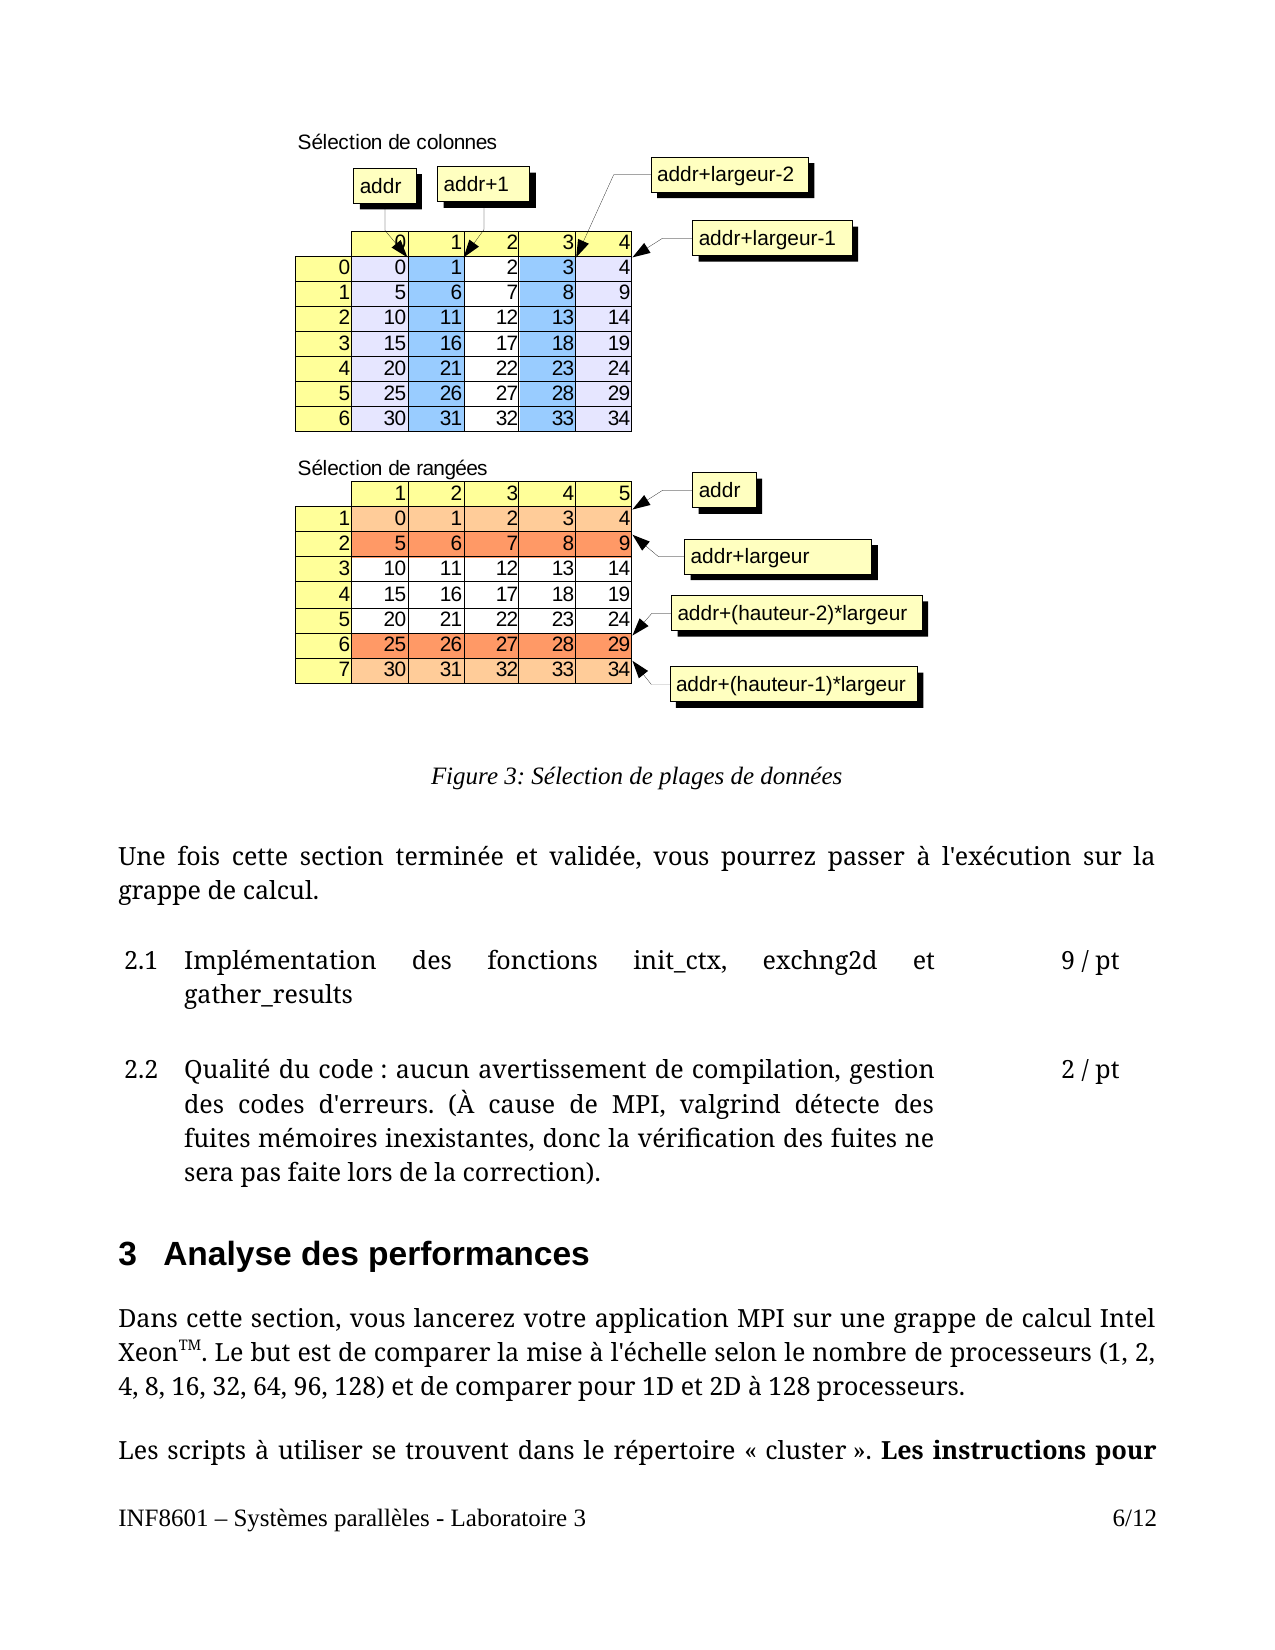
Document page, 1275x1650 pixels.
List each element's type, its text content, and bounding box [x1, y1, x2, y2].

table_cell 2 / pt [1049, 1031, 1157, 1209]
table_cell Qualité du code : aucun avertissement de compilation, gestion des codes d'erreurs. (À cause de MPI, valgrind détecte des fuites mémoires inexistantes, donc la vérification des fuites ne sera pas faite lors de la correction). [118, 1031, 941, 1209]
text Dans cette section, vous lancerez votre application MPI sur une grappe de calcul Intel XeonTM. Le but est de comparer la mise à l'échelle selon le nombre de processeurs (1, 2, 4, 8, 16, 32, 64, 96, 128) et de comparer pour 1D et 2D à 128 processeurs. [118, 1300, 1157, 1402]
table_header [941, 922, 1049, 1031]
text Figure 3: Sélection de plages de données [295, 131, 980, 790]
table_cell [941, 1031, 1049, 1209]
table_header Implémentation des fonctions init_ctx, exchng2d et gather_results [118, 922, 941, 1031]
subtitle Analyse des performances [118, 1234, 1157, 1273]
table_header 9 / pt [1049, 922, 1157, 1031]
text Une fois cette section terminée et validée, vous pourrez passer à l'exécution sur la grappe de calcul. [118, 839, 1157, 907]
text Les scripts à utiliser se trouvent dans le répertoire « cluster ». Les instructions pour [118, 1432, 1157, 1467]
